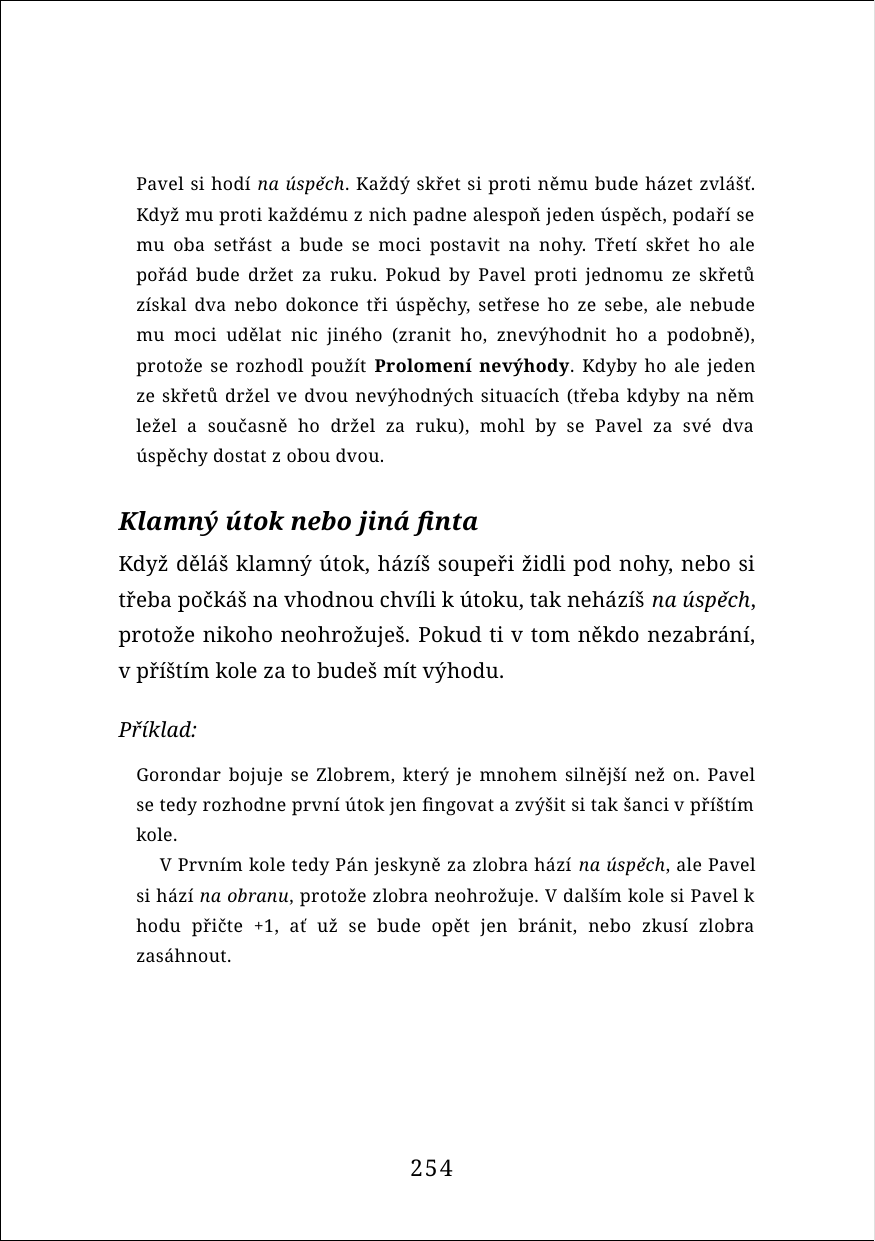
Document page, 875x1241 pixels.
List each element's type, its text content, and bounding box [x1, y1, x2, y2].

text Gorondar bojuje se Zlobrem, který je mnohem silnější než on. Pavel se tedy rozhodne první útok jen fingovat a zvýšit si tak šanci v příštím kole. V Prvním kole tedy Pán jeskyně za zlobra hází na úspěch, ale Pavel si hází na obranu, protože zlobra neohrožuje. V dalším kole si Pavel k hodu přičte +1, ať už se bude opět jen bránit, nebo zkusí zlobra zasáhnout. [136, 762, 756, 968]
subtitle Klamný útok nebo jiná finta [118, 503, 756, 537]
text Příklad: [118, 715, 756, 743]
text Když děláš klamný útok, házíš soupeři židli pod nohy, nebo si třeba počkáš na vhodnou chvíli k útoku, tak neházíš na úspěch, protože nikoho neohrožuješ. Pokud ti v tom někdo nezabrání, v příštím kole za to budeš mít výhodu. [118, 549, 756, 684]
text Pavel si hodí na úspěch. Každý skřet si proti němu bude házet zvlášť. Když mu proti každému z nich padne alespoň jeden úspěch, podaří se mu oba setřást a bude se moci postavit na nohy. Třetí skřet ho ale pořád bude držet za ruku. Pokud by Pavel proti jednomu ze skřetů získal dva nebo dokonce tři úspěchy, setřese ho ze sebe, ale nebude mu moci udělat nic jiného (zranit ho, znevýhodnit ho a podobně), protože se rozhodl použít Prolomení nevýhody. Kdyby ho ale jeden ze skřetů držel ve dvou nevýhodných situacích (třeba kdyby na něm ležel a současně ho držel za ruku), mohl by se Pavel za své dva úspěchy dostat z obou dvou. [136, 172, 756, 468]
